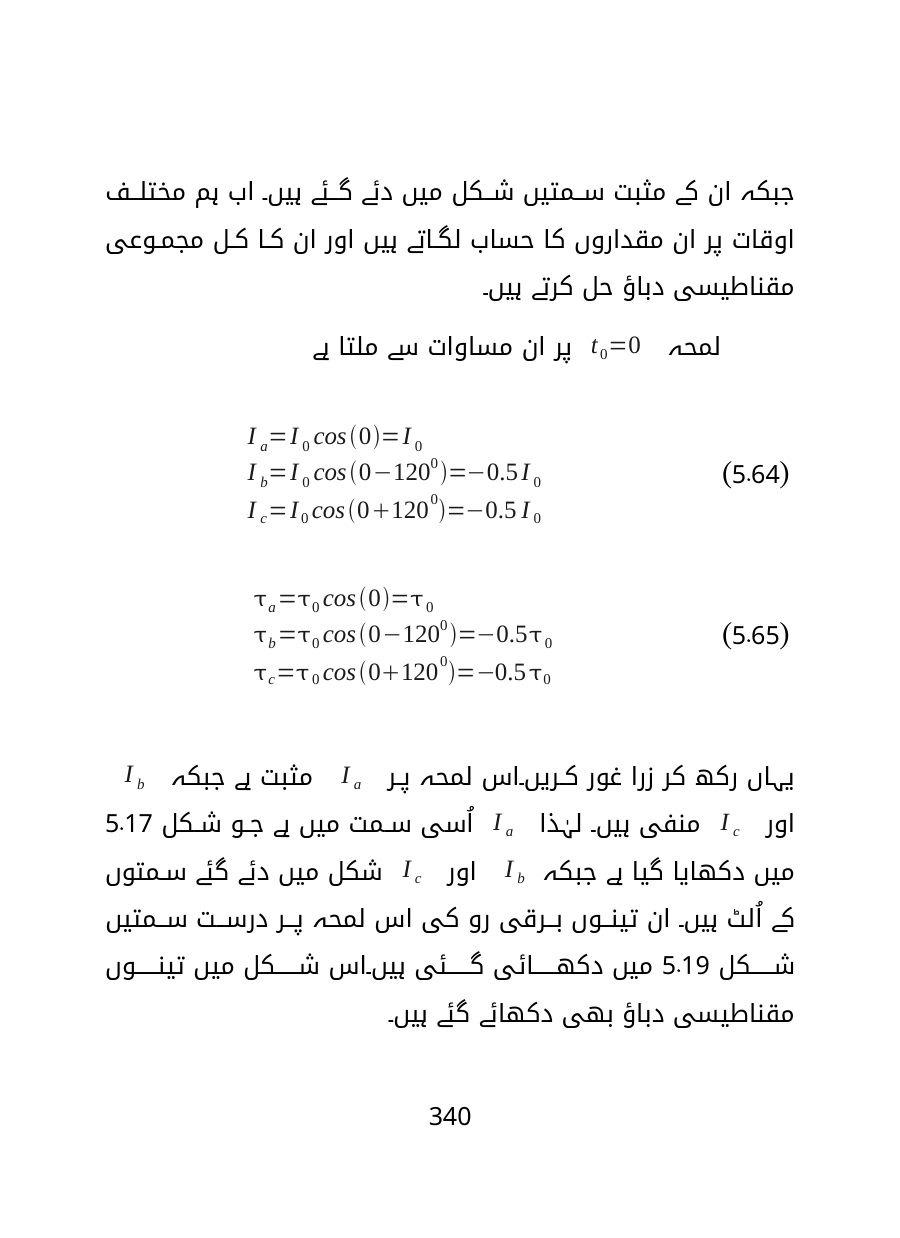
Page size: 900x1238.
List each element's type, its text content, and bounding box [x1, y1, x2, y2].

table_header (5.65) [693, 579, 795, 706]
table_header [105, 417, 691, 545]
text لمحہ پر ان مساوات سے ملتا ہے [105, 323, 795, 371]
text جبکہ ان کے مثبت سمتیں شکل میں دئے گئے ہیں۔ اب ہم مختلف اوقات پر ان مقداروں کا حساب لگاتے ہیں اور ان کا کل مجموعی مقناطیسی دباؤ حل کرتے ہیں۔ [105, 168, 795, 311]
text یہاں رکھ کر زرا غور کریں۔اس لمحہ پر مثبت ہے جبکہ اور منفی ہیں۔ لہٰذا اُسی سمت میں ہے جو شکل 5.17 میں دکھایا گیا ہے جبکہ اور شکل میں دئے گئے سمتوں کے اُلٹ ہیں۔ ان تینوں برقی رو کی اس لمحہ پر درست سمتیں شکل 5.19 میں دکھائی گئی ہیں۔اس شکل میں تینوں مقناطیسی دباؤ بھی دکھائے گئے ہیں۔ [105, 753, 795, 1037]
table_header [105, 579, 692, 706]
table_header (5.64) [691, 417, 795, 545]
